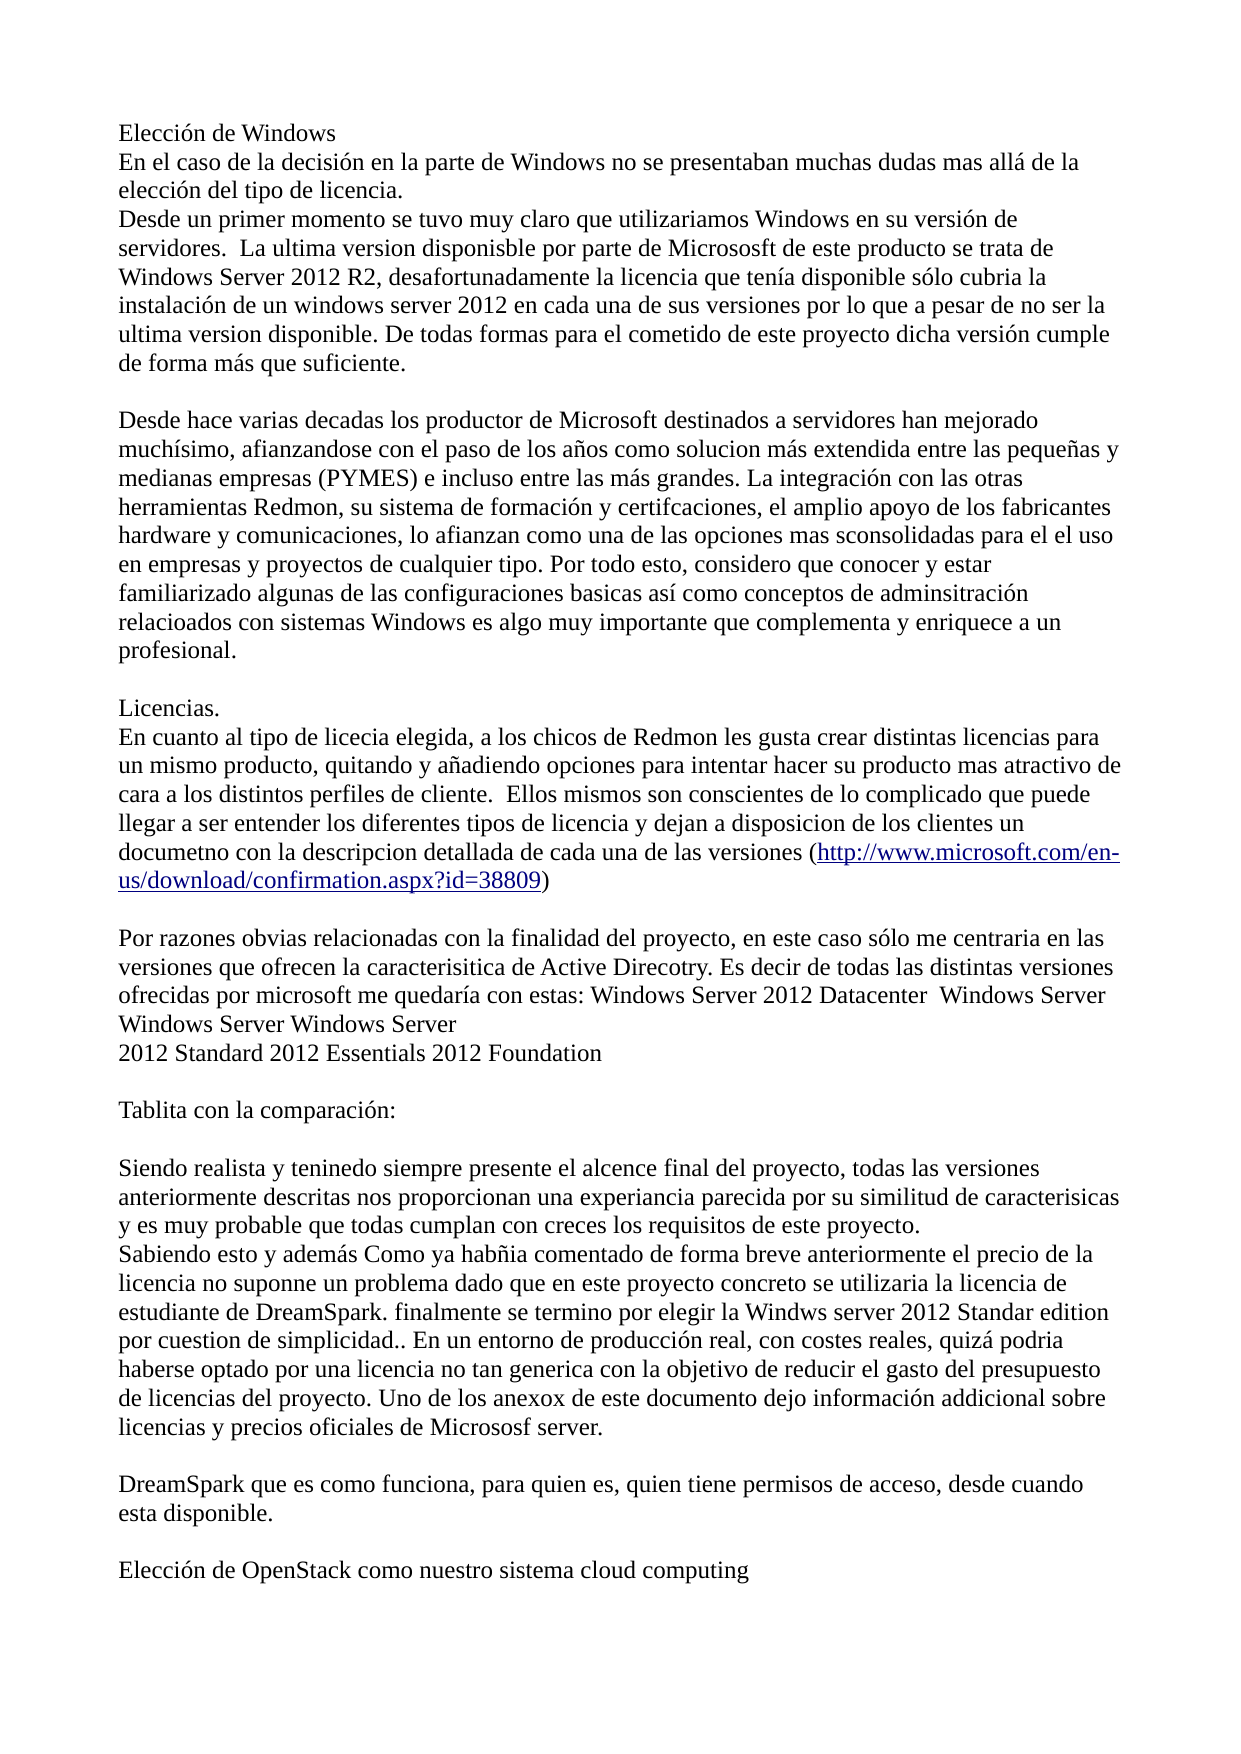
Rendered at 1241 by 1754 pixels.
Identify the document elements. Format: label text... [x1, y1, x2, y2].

text 2012 Standard 2012 Essentials 2012 Foundation [118, 1038, 1122, 1067]
text Por razones obvias relacionadas con la finalidad del proyecto, en este caso sólo me centraria en las versiones que ofrecen la caracterisitica de Active Direcotry. Es decir de todas las distintas versiones ofrecidas por microsoft me quedaría con estas: Windows Server 2012 Datacenter Windows Server Windows Server Windows Server [118, 923, 1122, 1038]
text Desde hace varias decadas los productor de Microsoft destinados a servidores han mejorado muchísimo, afianzandose con el paso de los años como solucion más extendida entre las pequeñas y medianas empresas (PYMES) e incluso entre las más grandes. La integración con las otras herramientas Redmon, su sistema de formación y certifcaciones, el amplio apoyo de los fabricantes hardware y comunicaciones, lo afianzan como una de las opciones mas sconsolidadas para el el uso en empresas y proyectos de cualquier tipo. Por todo esto, considero que conocer y estar familiarizado algunas de las configuraciones basicas así como conceptos de adminsitración relacioados con sistemas Windows es algo muy importante que complementa y enriquece a un profesional. [118, 406, 1122, 664]
text Licencias. [118, 693, 1122, 722]
text Elección de Windows [118, 118, 1122, 147]
text Tablita con la comparación: [118, 1096, 1122, 1124]
text Desde un primer momento se tuvo muy claro que utilizariamos Windows en su versión de servidores. La ultima version disponisble por parte de Micrososft de este producto se trata de Windows Server 2012 R2, desafortunadamente la licencia que tenía disponible sólo cubria la instalación de un windows server 2012 en cada una de sus versiones por lo que a pesar de no ser la ultima version disponible. De todas formas para el cometido de este proyecto dicha versión cumple de forma más que suficiente. [118, 204, 1122, 377]
text Sabiendo esto y además Como ya habñia comentado de forma breve anteriormente el precio de la licencia no suponne un problema dado que en este proyecto concreto se utilizaria la licencia de estudiante de DreamSpark. finalmente se termino por elegir la Windws server 2012 Standar edition por cuestion de simplicidad.. En un entorno de producción real, con costes reales, quizá podria haberse optado por una licencia no tan generica con la objetivo de reducir el gasto del presupuesto de licencias del proyecto. Uno de los anexox de este documento dejo información addicional sobre licencias y precios oficiales de Micrososf server. [118, 1239, 1122, 1441]
text En el caso de la decisión en la parte de Windows no se presentaban muchas dudas mas allá de la elección del tipo de licencia. [118, 147, 1122, 204]
text Elección de OpenStack como nuestro sistema cloud computing [118, 1556, 1122, 1584]
text DreamSpark que es como funciona, para quien es, quien tiene permisos de acceso, desde cuando esta disponible. [118, 1469, 1122, 1527]
text Siendo realista y teninedo siempre presente el alcence final del proyecto, todas las versiones anteriormente descritas nos proporcionan una experiancia parecida por su similitud de caracterisicas y es muy probable que todas cumplan con creces los requisitos de este proyecto. [118, 1153, 1122, 1239]
text En cuanto al tipo de licecia elegida, a los chicos de Redmon les gusta crear distintas licencias para un mismo producto, quitando y añadiendo opciones para intentar hacer su producto mas atractivo de cara a los distintos perfiles de cliente. Ellos mismos son conscientes de lo complicado que puede llegar a ser entender los diferentes tipos de licencia y dejan a disposicion de los clientes un documetno con la descripcion detallada de cada una de las versiones (http://www.microsoft.com/en-us/download/confirmation.aspx?id=38809) [118, 722, 1122, 894]
